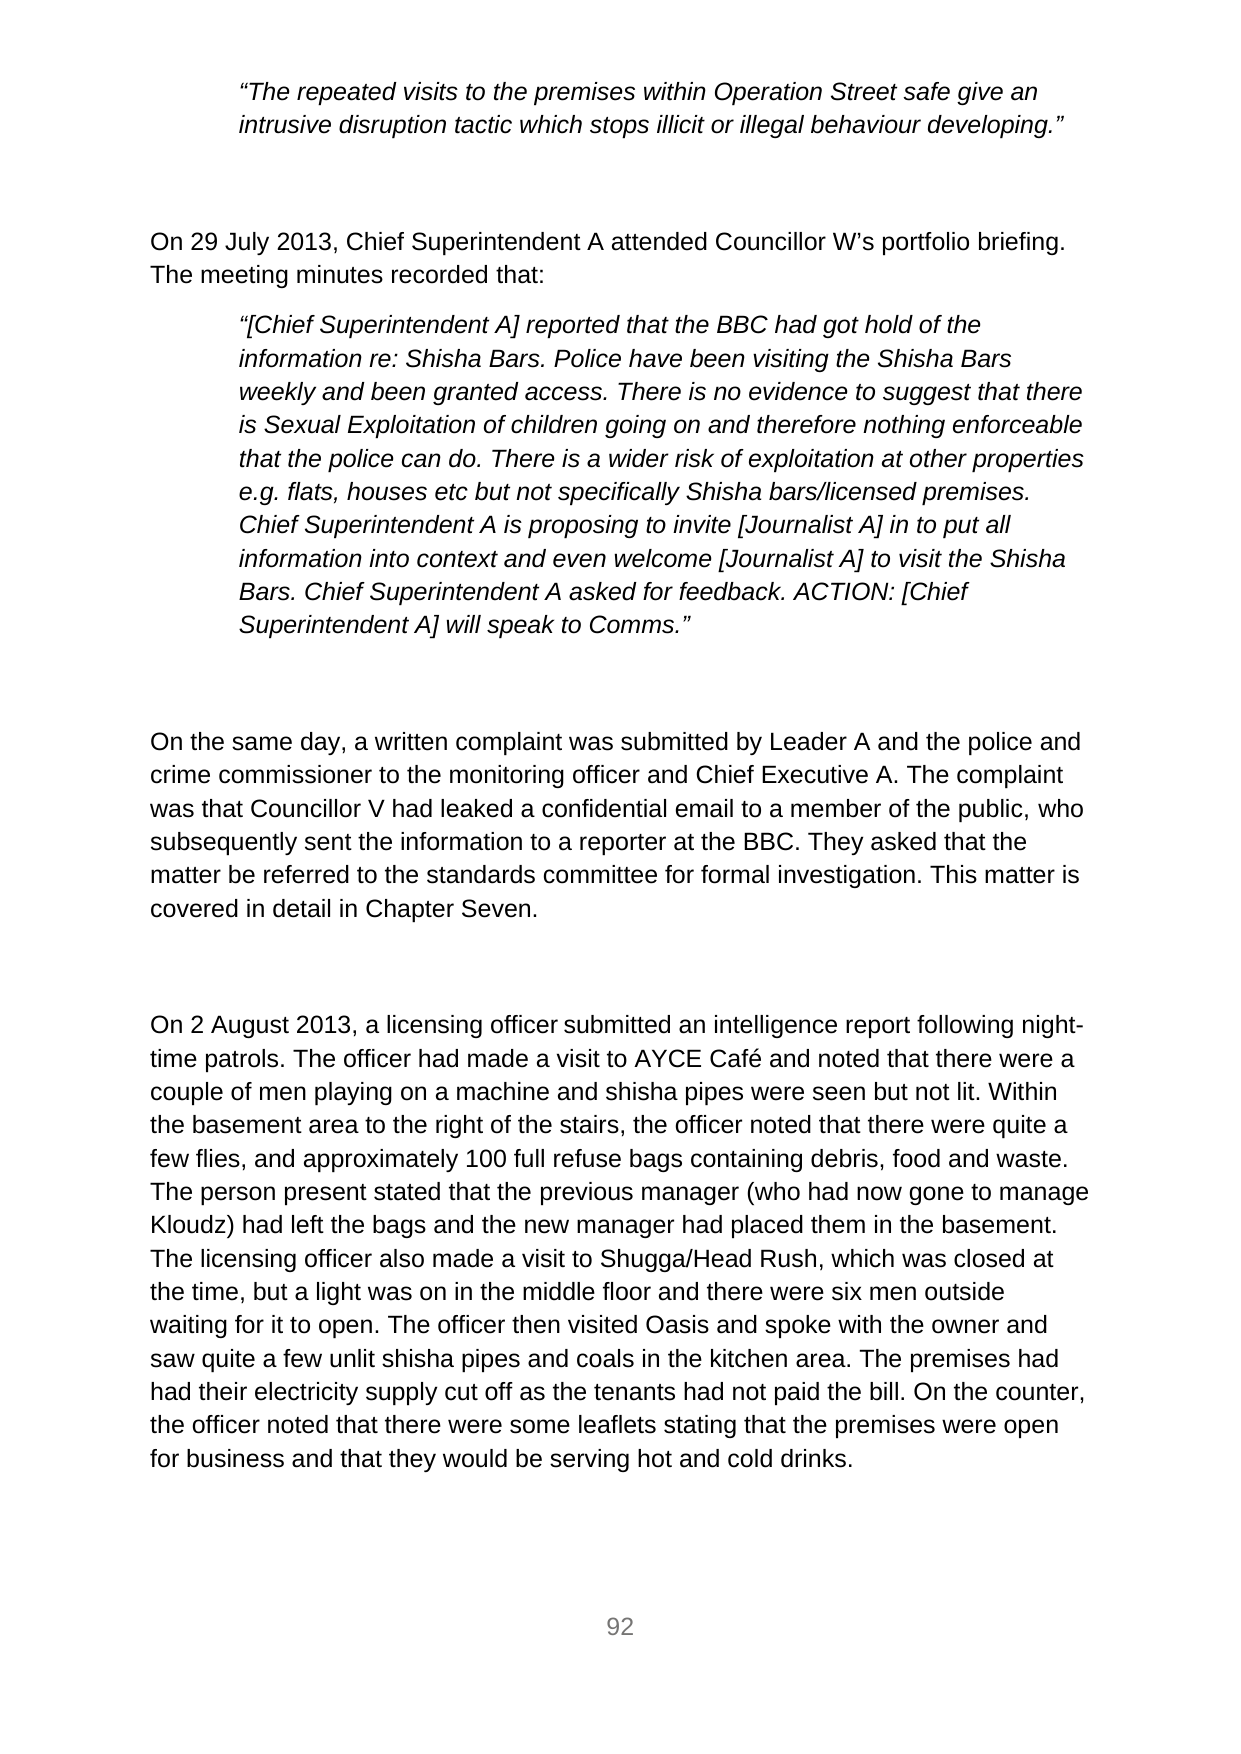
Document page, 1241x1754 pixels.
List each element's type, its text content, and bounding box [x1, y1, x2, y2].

text On 2 August 2013, a licensing officer submitted an intelligence report following night-time patrols. The officer had made a visit to AYCE Café and noted that there were a couple of men playing on a machine and shisha pipes were seen but not lit. Within the basement area to the right of the stairs, the officer noted that there were quite a few flies, and approximately 100 full refuse bags containing debris, food and waste. The person present stated that the previous manager (who had now gone to manage Kloudz) had left the bags and the new manager had placed them in the basement. The licensing officer also made a visit to Shugga/Head Rush, which was closed at the time, but a light was on in the middle floor and there were six men outside waiting for it to open. The officer then visited Oasis and spoke with the owner and saw quite a few unlit shisha pipes and coals in the kitchen area. The premises had had their electricity supply cut off as the tenants had not paid the bill. On the counter, the officer noted that there were some leaflets stating that the premises were open for business and that they would be serving hot and cold drinks. [150, 1007, 1090, 1474]
text “The repeated visits to the premises within Operation Street safe give an intrusive disruption tactic which stops illicit or illegal behaviour developing.” [239, 74, 1090, 141]
text On 29 July 2013, Chief Superintendent A attended Councillor W’s portfolio briefing. The meeting minutes recorded that: [150, 224, 1090, 291]
text “[Chief Superintendent A] reported that the BBC had got hold of the information re: Shisha Bars. Police have been visiting the Shisha Bars weekly and been granted access. There is no evidence to suggest that there is Sexual Exploitation of children going on and therefore nothing enforceable that the police can do. There is a wider risk of exploitation at other properties e.g. flats, houses etc but not specifically Shisha bars/licensed premises. Chief Superintendent A is proposing to invite [Journalist A] in to put all information into context and even welcome [Journalist A] to visit the Shisha Bars. Chief Superintendent A asked for feedback. ACTION: [Chief Superintendent A] will speak to Comms.” [239, 307, 1090, 641]
text On the same day, a written complaint was submitted by Leader A and the police and crime commissioner to the monitoring officer and Chief Executive A. The complaint was that Councillor V had leaked a confidential email to a member of the public, who subsequently sent the information to a reporter at the BBC. They asked that the matter be referred to the standards committee for formal investigation. This matter is covered in detail in Chapter Seven. [150, 724, 1090, 924]
